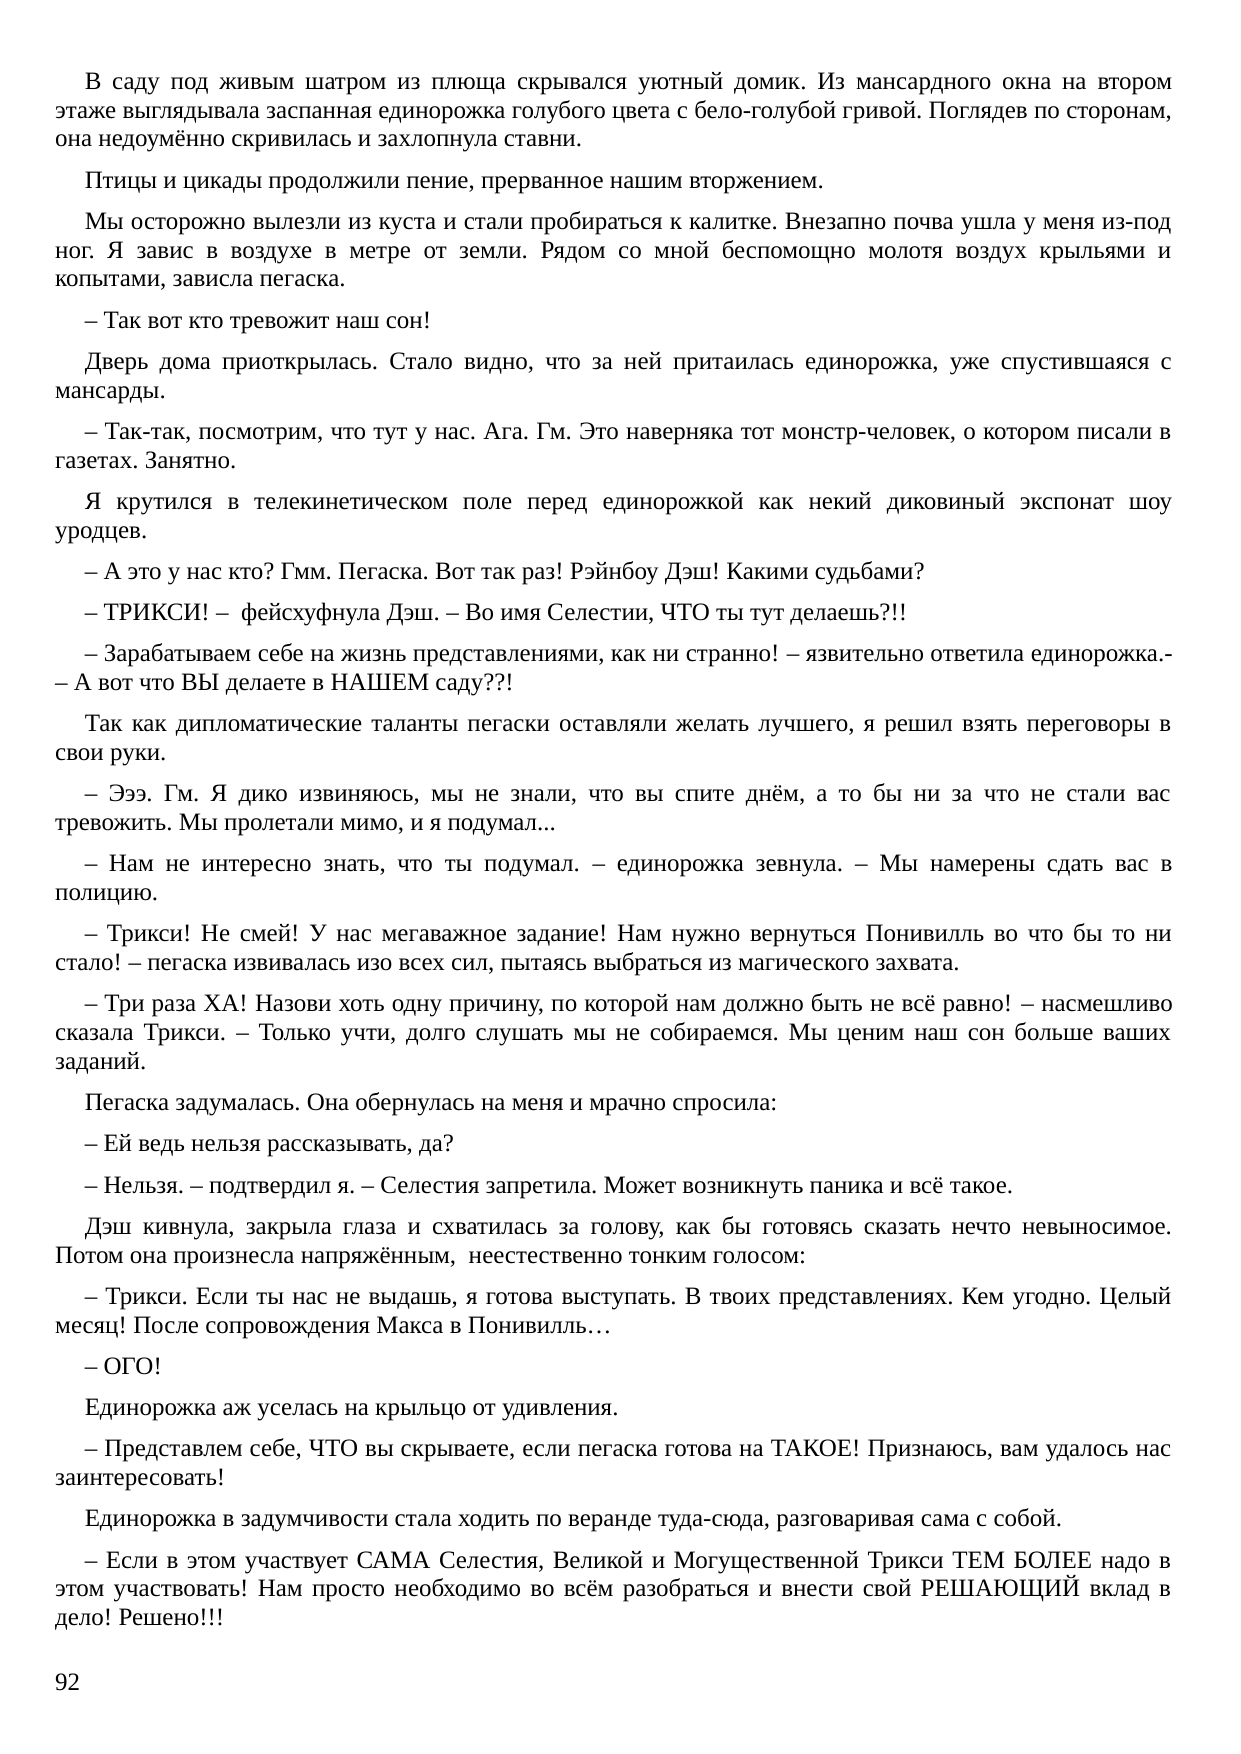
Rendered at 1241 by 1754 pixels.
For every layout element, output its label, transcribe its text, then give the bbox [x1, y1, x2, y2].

text – Нельзя. – подтвердил я. – Селестия запретила. Может возникнуть паника и всё такое. [55, 1170, 1173, 1198]
text Дэш кивнула, закрыла глаза и схватилась за голову, как бы готовясь сказать нечто невыносимое. Потом она произнесла напряжённым, неестественно тонким голосом: [55, 1211, 1173, 1268]
text – ОГО! [55, 1351, 1173, 1380]
text – А это у нас кто? Гмм. Пегаска. Вот так раз! Рэйнбоу Дэш! Какими судьбами? [55, 556, 1173, 585]
text – Представлем себе, ЧТО вы скрываете, если пегаска готова на ТАКОЕ! Признаюсь, вам удалось нас заинтересовать! [55, 1433, 1173, 1491]
text – ТРИКСИ! – фейсхуфнула Дэш. – Во имя Селестии, ЧТО ты тут делаешь?!! [55, 597, 1173, 626]
text – Ей ведь нельзя рассказывать, да? [55, 1128, 1173, 1157]
text Дверь дома приоткрылась. Стало видно, что за ней притаилась единорожка, уже спустившаяся с мансарды. [55, 346, 1173, 403]
text Единорожка аж уселась на крыльцо от удивления. [55, 1392, 1173, 1421]
text Мы осторожно вылезли из куста и стали пробираться к калитке. Внезапно почва ушла у меня из-под ног. Я завис в воздухе в метре от земли. Рядом со мной беспомощно молотя воздух крыльями и копытами, зависла пегаска. [55, 206, 1173, 292]
text – Трикси! Не смей! У нас мегаважное задание! Нам нужно вернуться Понивилль во что бы то ни стало! – пегаска извивалась изо всех сил, пытаясь выбраться из магического захвата. [55, 918, 1173, 976]
text – Трикси. Если ты нас не выдашь, я готова выступать. В твоих представлениях. Кем угодно. Целый месяц! После сопровождения Макса в Понивилль… [55, 1281, 1173, 1338]
text Пегаска задумалась. Она обернулась на меня и мрачно спросила: [55, 1087, 1173, 1116]
text – Эээ. Гм. Я дико извиняюсь, мы не знали, что вы спите днём, а то бы ни за что не стали вас тревожить. Мы пролетали мимо, и я подумал... [55, 778, 1173, 836]
text Я крутился в телекинетическом поле перед единорожкой как некий диковиный экспонат шоу уродцев. [55, 486, 1173, 543]
text – Нам не интересно знать, что ты подумал. – единорожка зевнула. – Мы намерены сдать вас в полицию. [55, 848, 1173, 906]
text В саду под живым шатром из плюща скрывался уютный домик. Из мансардного окна на втором этаже выглядывала заспанная единорожка голубого цвета с бело-голубой гривой. Поглядев по сторонам, она недоумённо скривилась и захлопнула ставни. [55, 66, 1173, 152]
text – Если в этом участвует САМА Селестия, Великой и Могущественной Трикси ТЕМ БОЛЕЕ надо в этом участвовать! Нам просто необходимо во всём разобраться и внести свой РЕШАЮЩИЙ вклад в дело! Решено!!! [55, 1545, 1173, 1631]
text Птицы и цикады продолжили пение, прерванное нашим вторжением. [55, 165, 1173, 193]
text – Так вот кто тревожит наш сон! [55, 305, 1173, 333]
text Так как дипломатические таланты пегаски оставляли желать лучшего, я решил взять переговоры в свои руки. [55, 708, 1173, 766]
text – Так-так, посмотрим, что тут у нас. Ага. Гм. Это наверняка тот монстр-человек, о котором писали в газетах. Занятно. [55, 416, 1173, 473]
text – Три раза ХА! Назови хоть одну причину, по которой нам должно быть не всё равно! – насмешливо сказала Трикси. – Только учти, долго слушать мы не собираемся. Мы ценим наш сон больше ваших заданий. [55, 988, 1173, 1075]
text Единорожка в задумчивости стала ходить по веранде туда-сюда, разговаривая сама с собой. [55, 1503, 1173, 1532]
text – Зарабатываем себе на жизнь представлениями, как ни странно! – язвительно ответила единорожка.- – А вот что ВЫ делаете в НАШЕМ саду??! [55, 638, 1173, 696]
